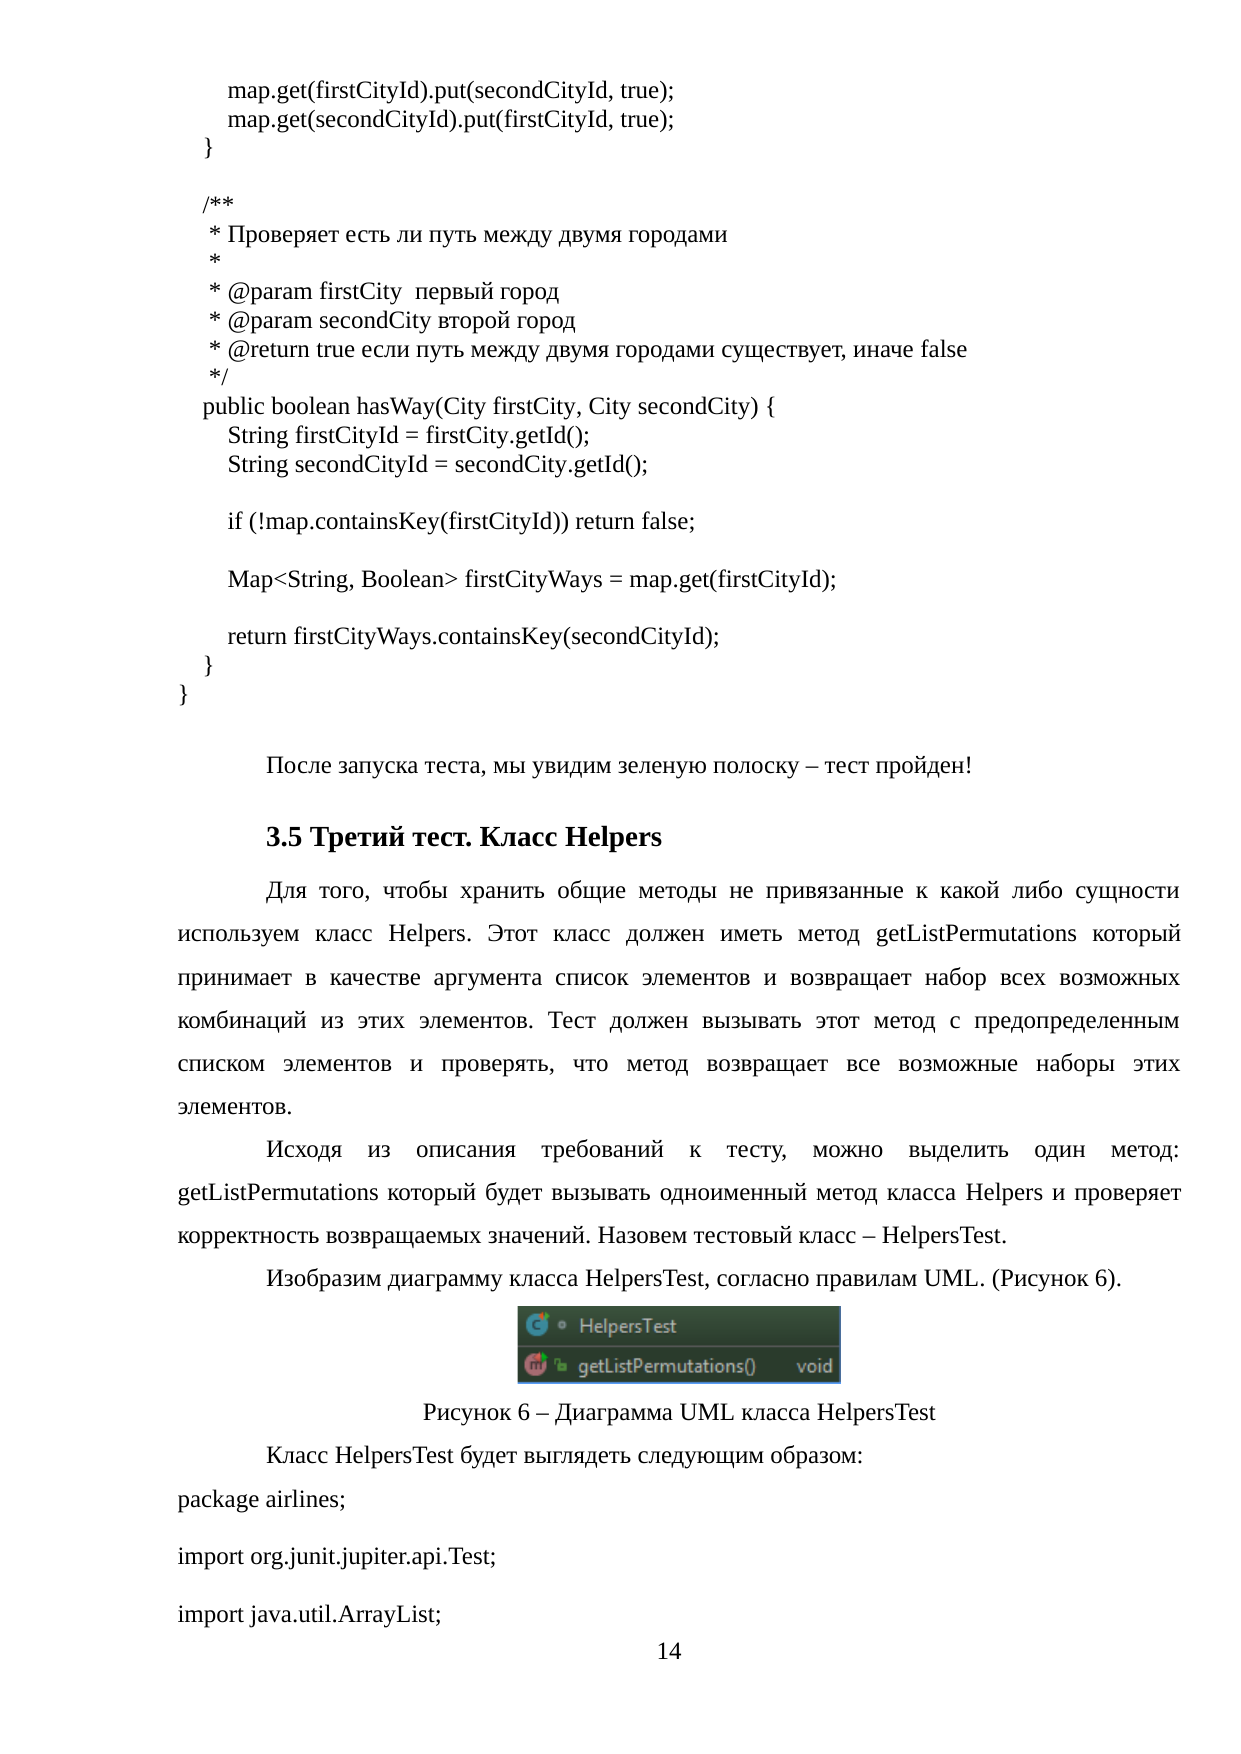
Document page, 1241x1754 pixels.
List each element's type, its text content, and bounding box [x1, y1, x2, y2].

text 3.5 Третий тест. Класс Helpers [177, 819, 1181, 852]
text После запуска теста, мы увидим зеленую полоску – тест пройден! [177, 751, 1181, 779]
text Для того, чтобы хранить общие методы не привязанные к какой либо сущности используем класс Helpers. Этот класс должен иметь метод getListPermutations который принимает в качестве аргумента список элементов и возвращает набор всех возможных комбинаций из этих элементов. Тест должен вызывать этот метод с предопределенным списком элементов и проверять, что метод возвращает все возможные наборы этих элементов. [177, 875, 1181, 1120]
text Класс HelpersTest будет выглядеть следующим образом: [177, 1441, 1181, 1469]
text Рисунок 6 – Диаграмма UML класса HelpersTest [177, 1397, 1181, 1426]
text map.get(firstCityId).put(secondCityId, true); map.get(secondCityId).put(firstCityId, true); } /** * Проверяет есть ли путь между двумя городами * * @param firstCity первый город * @param secondCity второй город * @return true если путь между двумя городами существует, иначе false */ public boolean hasWay(City firstCity, City secondCity) { String firstCityId = firstCity.getId(); String secondCityId = secondCity.getId(); if (!map.containsKey(firstCityId)) return false; Map<String, Boolean> firstCityWays = map.get(firstCityId); return firstCityWays.containsKey(secondCityId); } } [177, 75, 1181, 707]
text Исходя из описания требований к тесту, можно выделить один метод: getListPermutations который будет вызывать одноименный метод класса Helpers и проверяет корректность возвращаемых значений. Назовем тестовый класс – HelpersTest. [177, 1134, 1181, 1249]
text Изобразим диаграмму класса HelpersTest, согласно правилам UML. (Рисунок 6). [177, 1263, 1181, 1292]
text package airlines; import org.junit.jupiter.api.Test; import java.util.ArrayList; [177, 1484, 1181, 1627]
